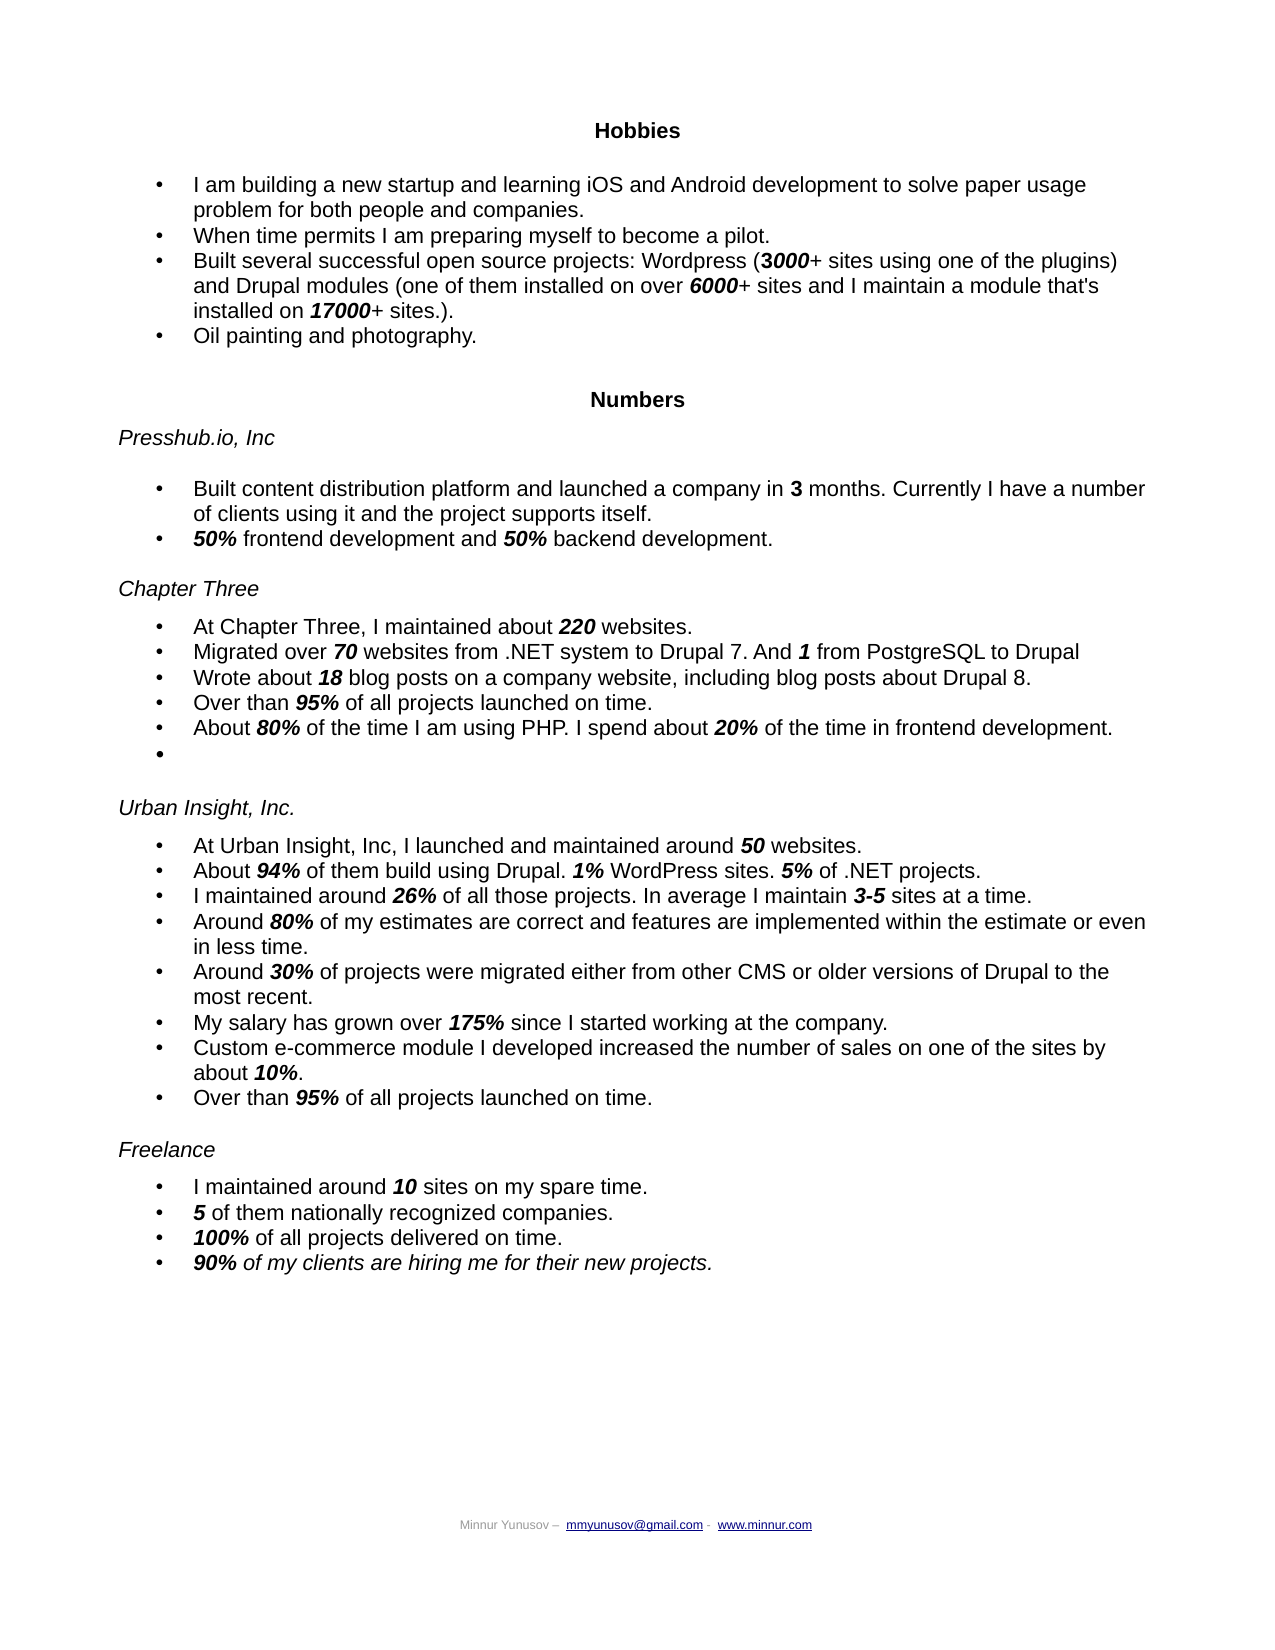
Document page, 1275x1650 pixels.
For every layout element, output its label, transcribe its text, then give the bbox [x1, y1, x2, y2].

list Wrote about 18 blog posts on a company website, including blog posts about Drupal 8. [156, 664, 1157, 690]
list Migrated over 70 websites from .NET system to Drupal 7. And 1 from PostgreSQL to Drupal [156, 639, 1157, 664]
list My salary has grown over 175% since I started working at the company. [156, 1009, 1157, 1034]
text Chapter Three [118, 576, 1157, 602]
list 50% frontend development and 50% backend development. [156, 526, 1157, 551]
list I am building a new startup and learning iOS and Android development to solve paper usage problem for both people and companies. [156, 172, 1157, 222]
list 5 of them nationally recognized companies. [156, 1199, 1157, 1225]
list 90% of my clients are hiring me for their new projects. [156, 1250, 1157, 1275]
list Custom e-commerce module I developed increased the number of sales on one of the sites by about 10%. [156, 1034, 1157, 1085]
list 100% of all projects delivered on time. [156, 1225, 1157, 1250]
list I maintained around 10 sites on my spare time. [156, 1174, 1157, 1199]
list About 94% of them build using Drupal. 1% WordPress sites. 5% of .NET projects. [156, 858, 1157, 883]
list Built several successful open source projects: Wordpress (3000+ sites using one of the plugins) and Drupal modules (one of them installed on over 6000+ sites and I maintain a module that's installed on 17000+ sites.). [156, 248, 1157, 323]
text Presshub.io, Inc [118, 425, 1157, 450]
list Oil painting and photography. [156, 323, 1157, 348]
text Numbers [118, 387, 1157, 413]
list When time permits I am preparing myself to become a pilot. [156, 222, 1157, 248]
list Around 30% of projects were migrated either from other CMS or older versions of Drupal to the most recent. [156, 959, 1157, 1009]
list At Urban Insight, Inc, I launched and maintained around 50 websites. [156, 833, 1157, 858]
text Freelance [118, 1137, 1157, 1162]
text Hobbies [118, 118, 1157, 143]
list Over than 95% of all projects launched on time. [156, 1085, 1157, 1110]
list Built content distribution platform and launched a company in 3 months. Currently I have a number of clients using it and the project supports itself. [156, 476, 1157, 526]
list Around 80% of my estimates are correct and features are implemented within the estimate or even in less time. [156, 908, 1157, 959]
list About 80% of the time I am using PHP. I spend about 20% of the time in frontend development. [156, 715, 1157, 740]
list I maintained around 26% of all those projects. In average I maintain 3-5 sites at a time. [156, 883, 1157, 908]
text Urban Insight, Inc. [118, 795, 1157, 820]
list At Chapter Three, I maintained about 220 websites. [156, 614, 1157, 639]
list Over than 95% of all projects launched on time. [156, 690, 1157, 715]
